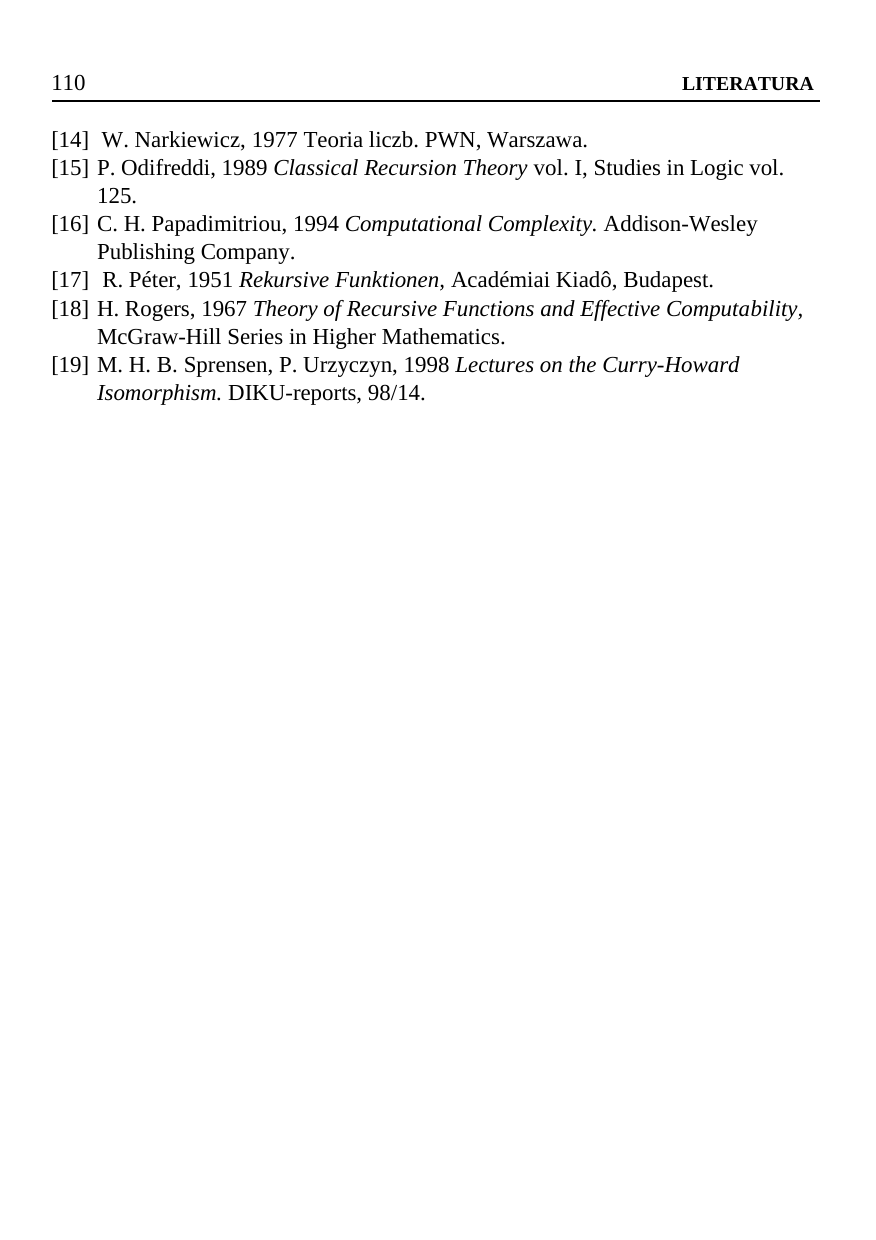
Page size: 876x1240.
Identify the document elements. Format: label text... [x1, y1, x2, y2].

list R. Péter, 1951 Rekursive Funktionen, Académiai Kiadô, Budapest. [51, 266, 826, 293]
list M. H. B. Sprensen, P. Urzyczyn, 1998 Lectures on the Curry-Howard Isomorphism. DIKU-reports, 98/14. [51, 351, 826, 406]
text 110 [51, 69, 88, 96]
list C. H. Papadimitriou, 1994 Computational Complexity. Addison-Wesley Publishing Company. [51, 209, 826, 264]
list P. Odifreddi, 1989 Classical Recursion Theory vol. I, Studies in Logic vol. 125. [51, 154, 826, 208]
list H. Rogers, 1967 Theory of Recursive Functions and Effective Computa­bility, McGraw-Hill Series in Higher Mathematics. [51, 294, 826, 349]
list W. Narkiewicz, 1977 Teoria liczb. PWN, Warszawa. [51, 126, 826, 152]
text LITERATURA [682, 72, 822, 95]
